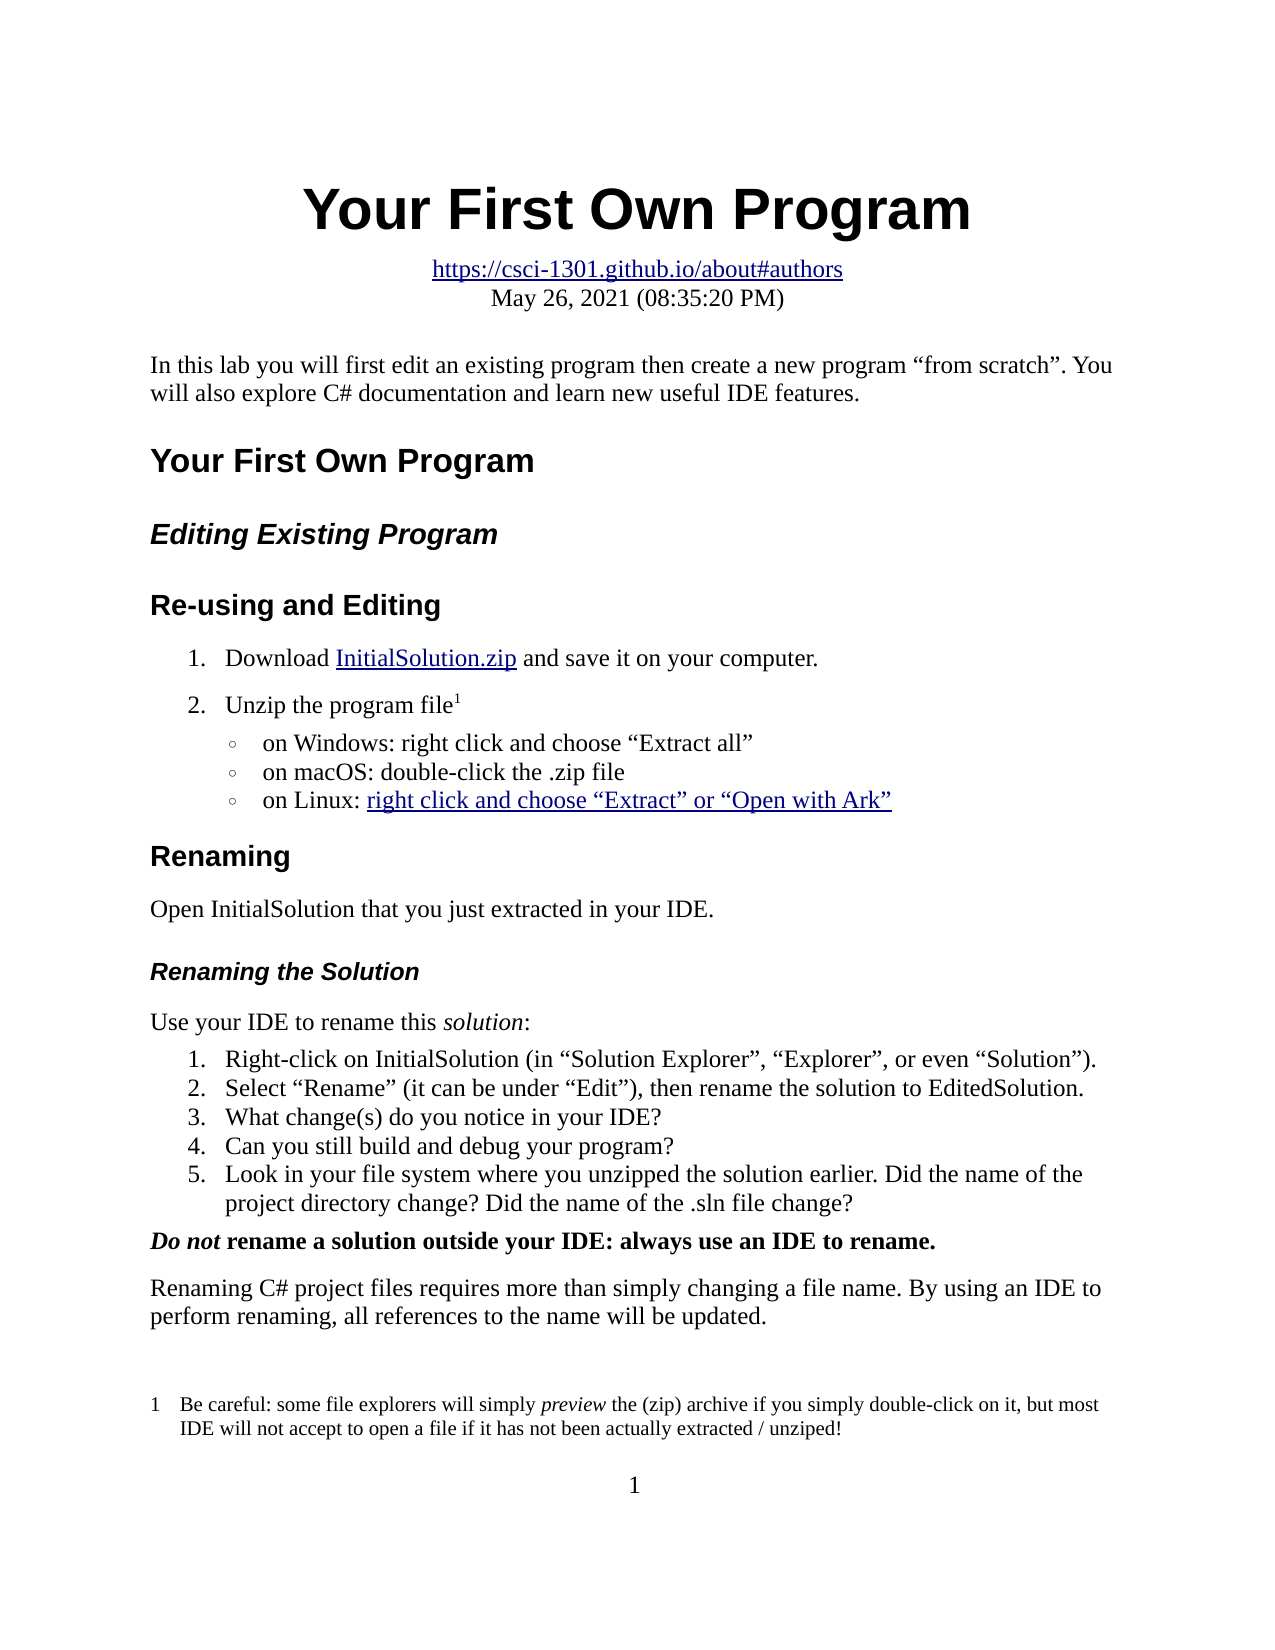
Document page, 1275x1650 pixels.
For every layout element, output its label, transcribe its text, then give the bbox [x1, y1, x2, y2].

list Select “Rename” (it can be under “Edit”), then rename the solution to EditedSolution. [187, 1073, 1125, 1102]
text Renaming C# project files requires more than simply changing a file name. By using an IDE to perform renaming, all references to the name will be updated. [150, 1273, 1125, 1330]
text In this lab you will first edit an existing program then create a new program “from scratch”. You will also explore C# documentation and learn new useful IDE features. [150, 350, 1125, 407]
list on Windows: right click and choose “Extract all” [225, 728, 1125, 757]
list Right-click on InitialSolution (in “Solution Explorer”, “Explorer”, or even “Solution”). [187, 1044, 1125, 1073]
subtitle Renaming the Solution [150, 957, 1125, 985]
title Your First Own Program [150, 175, 1125, 242]
list Can you still build and debug your program? [187, 1131, 1125, 1159]
list Unzip the program file [187, 690, 1125, 719]
subtitle Your First Own Program [150, 441, 1125, 480]
subtitle Re-using and Editing [150, 588, 1125, 622]
list on macOS: double-click the .zip file [225, 757, 1125, 785]
list Download InitialSolution.zip and save it on your computer. [187, 643, 1125, 672]
text https://csci-1301.github.io/about#authors [150, 254, 1125, 283]
list on Linux: right click and choose “Extract” or “Open with Ark” [225, 785, 1125, 814]
text Do not rename a solution outside your IDE: always use an IDE to rename. [150, 1226, 1125, 1255]
list Be careful: some file explorers will simply preview the (zip) archive if you simply double-click on it, but most IDE will not accept to open a file if it has not been actually extracted / unziped! [150, 1392, 1125, 1440]
text Open InitialSolution that you just extracted in your IDE. [150, 894, 1125, 923]
text May 26, 2021 (08:35:20 PM) [150, 283, 1125, 312]
text Use your IDE to rename this solution: [150, 1007, 1125, 1036]
list What change(s) do you notice in your IDE? [187, 1102, 1125, 1131]
subtitle Editing Existing Program [150, 517, 1125, 551]
list Look in your file system where you unzipped the solution earlier. Did the name of the project directory change? Did the name of the .sln file change? [187, 1159, 1125, 1217]
subtitle Renaming [150, 839, 1125, 873]
